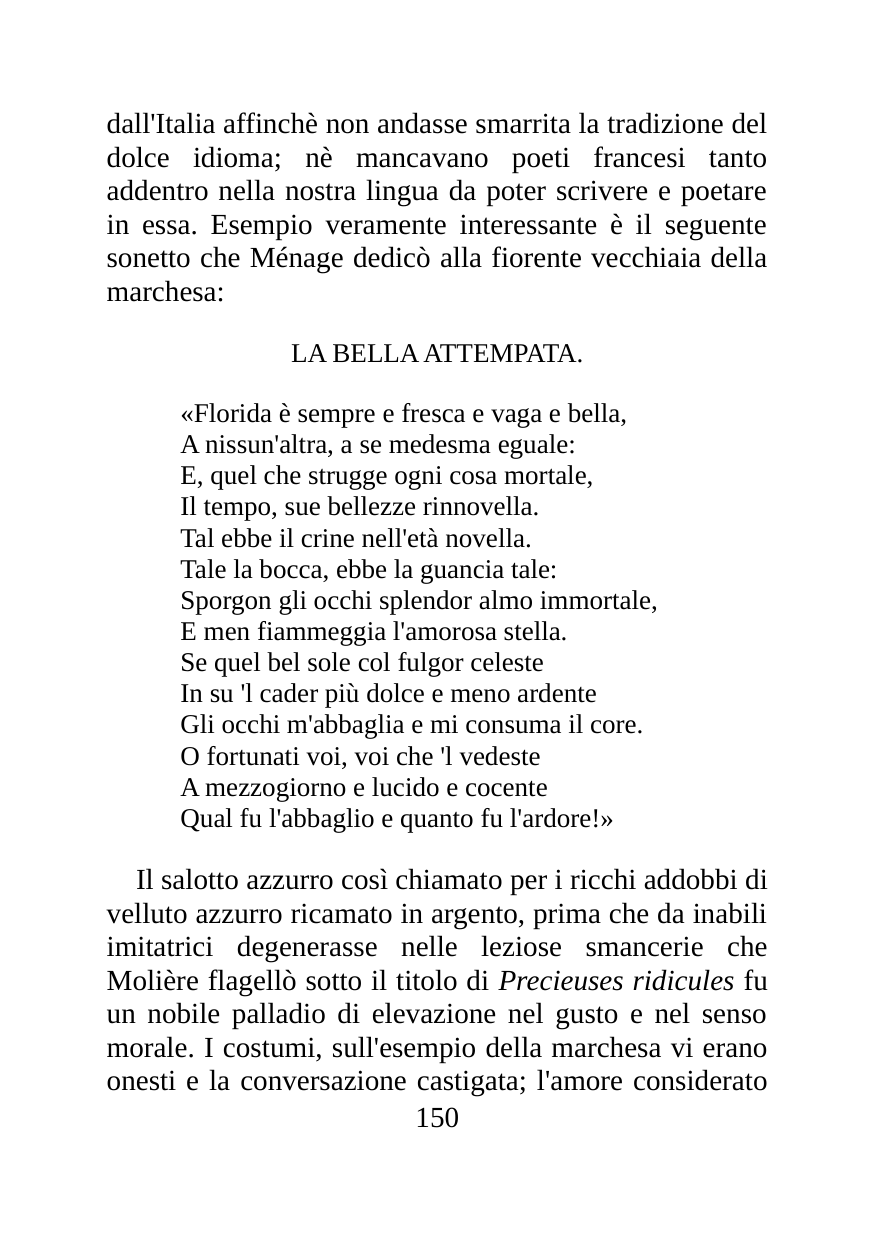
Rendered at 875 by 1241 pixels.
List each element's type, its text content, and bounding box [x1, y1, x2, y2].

text Tal ebbe il crine nell'età novella. [106, 522, 768, 553]
text Sporgon gli occhi splendor almo immortale, [106, 584, 768, 615]
text A mezzogiorno e lucido e cocente [106, 771, 768, 802]
text dall'Italia affinchè non andasse smarrita la tradizione del dolce idioma; nè mancavano poeti francesi tanto addentro nella nostra lingua da poter scrivere e poetare in essa. Esempio veramente interessante è il seguente sonetto che Ménage dedicò alla fiorente vecchiaia della marchesa: [106, 106, 768, 308]
text Se quel bel sole col fulgor celeste [106, 646, 768, 677]
text E men fiammeggia l'amorosa stella. [106, 615, 768, 646]
text «Florida è sempre e fresca e vaga e bella, [106, 397, 768, 428]
text A nissun'altra, a se medesma eguale: [106, 428, 768, 459]
text Qual fu l'abbaglio e quanto fu l'ardore!» [106, 802, 768, 833]
text Gli occhi m'abbaglia e mi consuma il core. [106, 708, 768, 740]
text Il tempo, sue bellezze rinnovella. [106, 491, 768, 522]
text Tale la bocca, ebbe la guancia tale: [106, 553, 768, 584]
text O fortunati voi, voi che 'l vedeste [106, 740, 768, 771]
text Il salotto azzurro così chiamato per i ricchi addobbi di velluto azzurro ricamato in argento, prima che da inabili imitatrici degenerasse nelle leziose smancerie che Molière flagellò sotto il titolo di Precieuses ridicules fu un nobile palladio di elevazione nel gusto e nel senso morale. I costumi, sull'esempio della marchesa vi erano onesti e la conversazione castigata; l'amore considerato [106, 862, 768, 1097]
text LA BELLA ATTEMPATA. [106, 337, 768, 368]
text E, quel che strugge ogni cosa mortale, [106, 459, 768, 491]
text In su 'l cader più dolce e meno ardente [106, 677, 768, 708]
